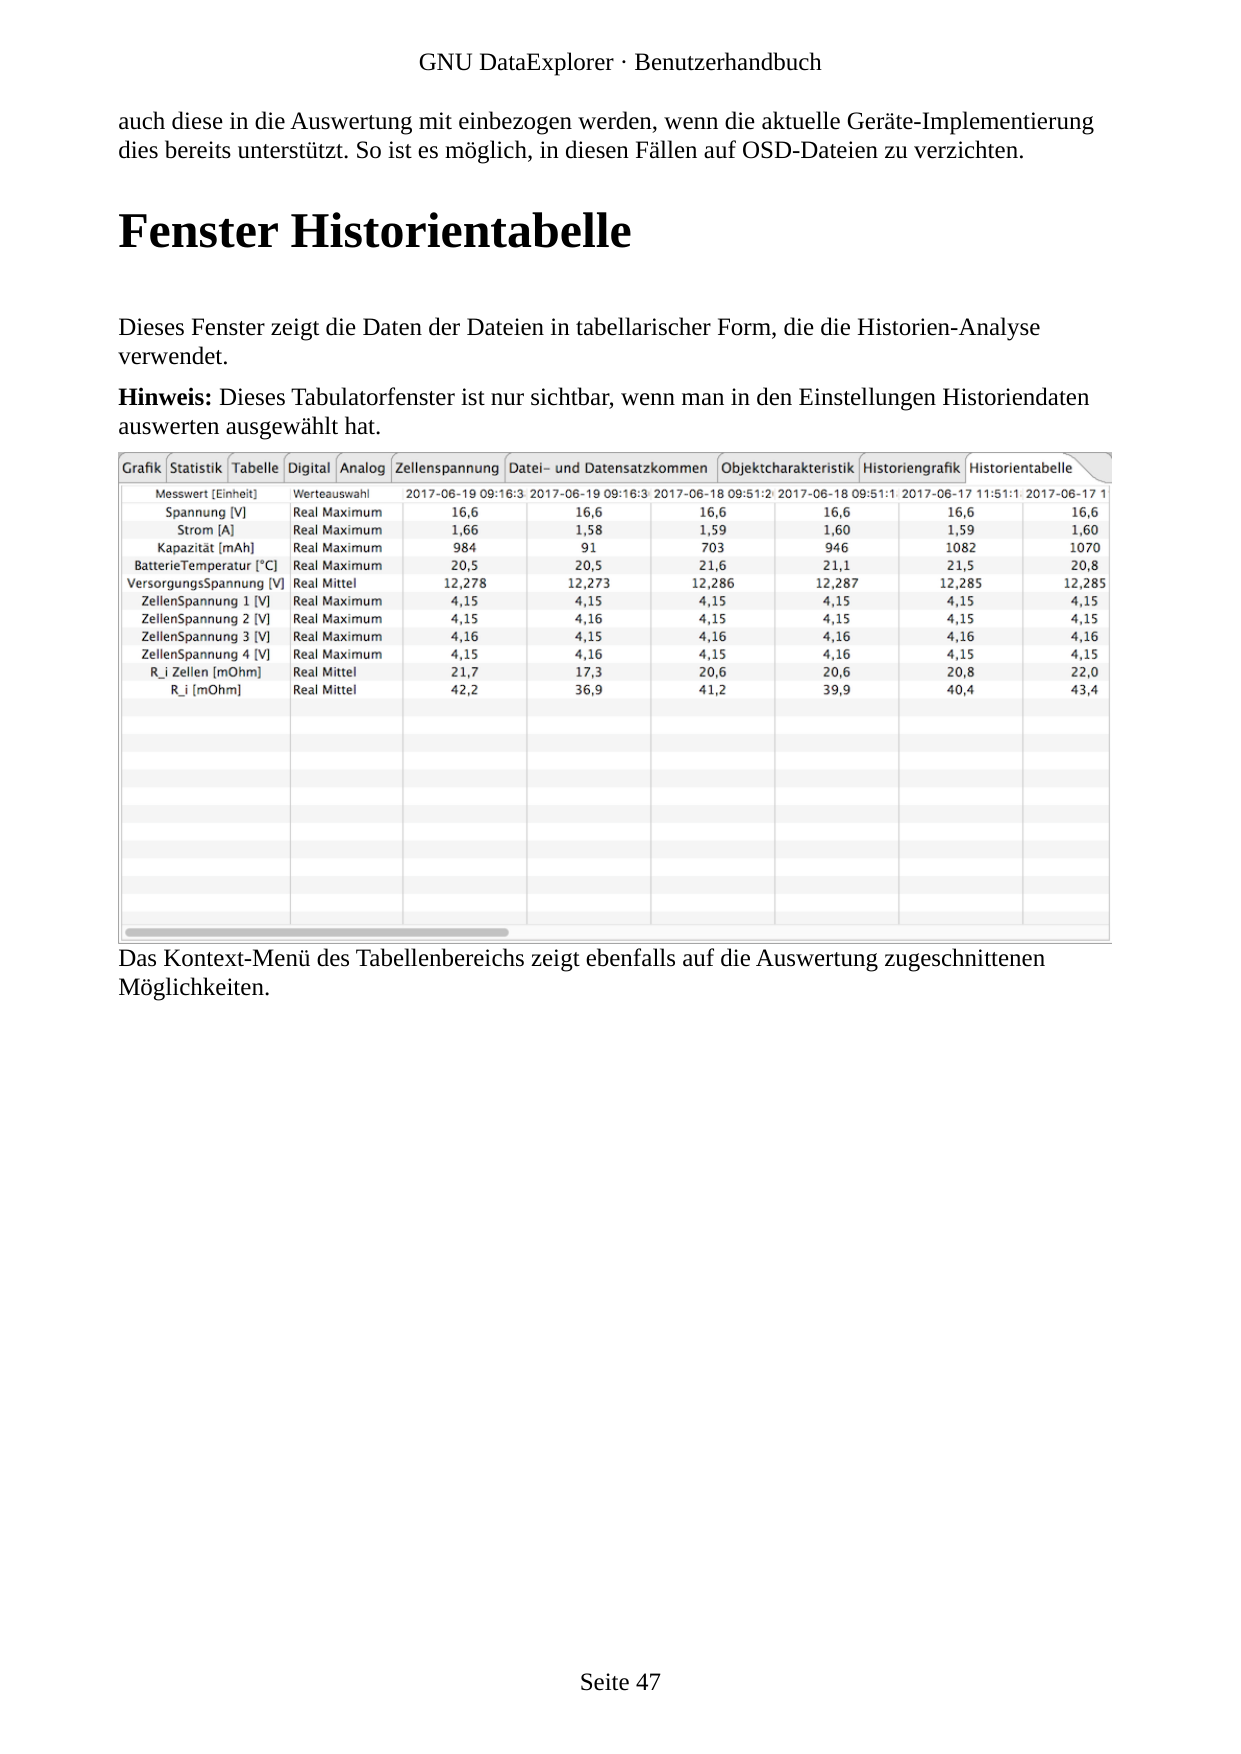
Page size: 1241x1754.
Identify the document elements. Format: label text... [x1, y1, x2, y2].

text Hinweis: Dieses Tabulatorfenster ist nur sichtbar, wenn man in den Einstellungen Historiendaten auswerten ausgewählt hat. [118, 382, 1122, 440]
text auch diese in die Auswertung mit einbezogen werden, wenn die aktuelle Geräte-Implementierung dies bereits unterstützt. So ist es möglich, in diesen Fällen auf OSD-Dateien zu verzichten. [118, 106, 1122, 164]
subtitle Fenster Historientabelle [118, 201, 1122, 259]
text Dieses Fenster zeigt die Daten der Dateien in tabellarischer Form, die die Historien-Analyse verwendet. [118, 312, 1122, 370]
picture [118, 452, 1112, 944]
text Das Kontext-Menü des Tabellenbereichs zeigt ebenfalls auf die Auswertung zugeschnittenen Möglichkeiten. [118, 944, 1122, 1001]
